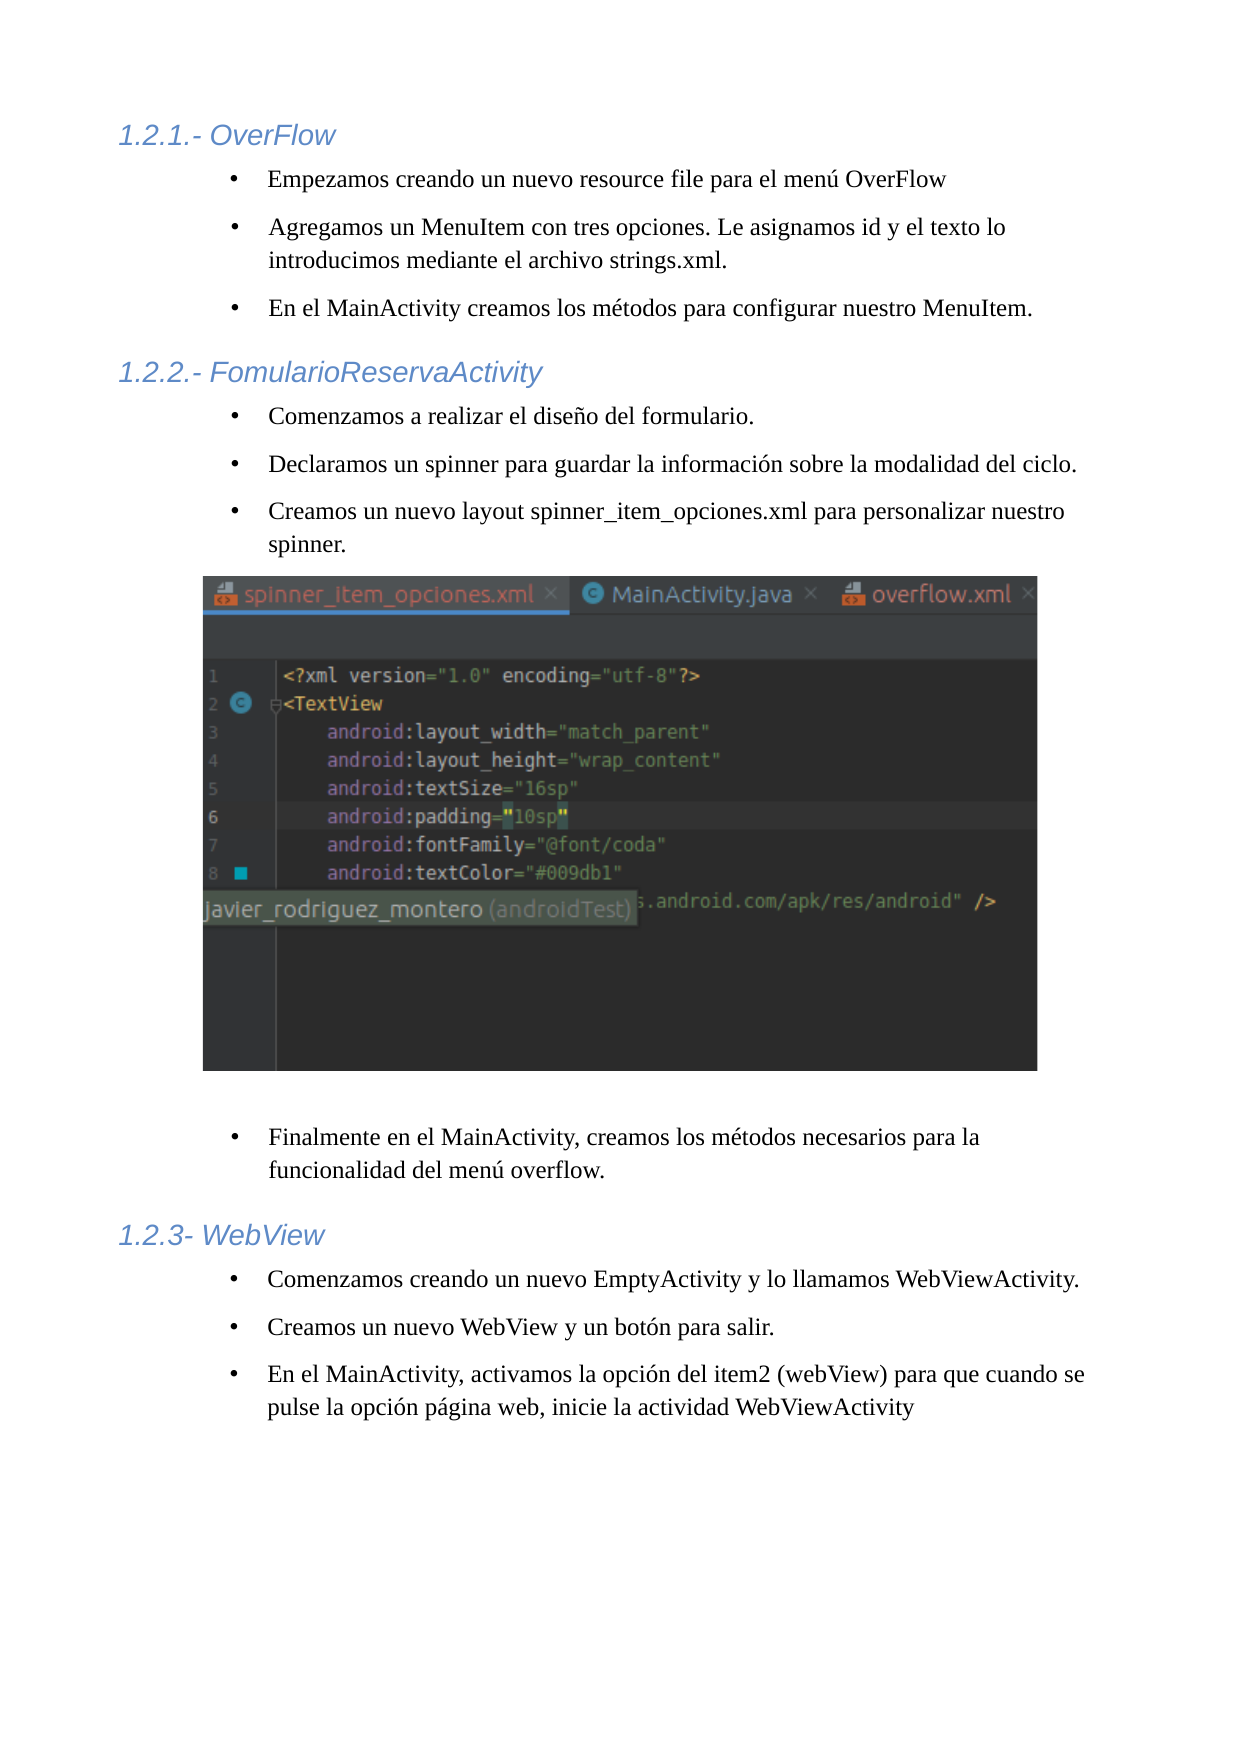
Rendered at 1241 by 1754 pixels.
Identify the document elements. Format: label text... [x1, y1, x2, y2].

list Comenzamos a realizar el diseño del formulario. [231, 401, 1122, 430]
list Declaramos un spinner para guardar la información sobre la modalidad del ciclo. [231, 449, 1122, 477]
subtitle 1.2.3- WebView [118, 1218, 1122, 1251]
list Finalmente en el MainActivity, creamos los métodos necesarios para la funcionalidad del menú overflow. [231, 1122, 1122, 1184]
list En el MainActivity creamos los métodos para configurar nuestro MenuItem. [231, 293, 1122, 321]
list En el MainActivity, activamos la opción del item2 (webView) para que cuando se pulse la opción página web, inicie la actividad WebViewActivity [229, 1359, 1122, 1421]
list Empezamos creando un nuevo resource file para el menú OverFlow [229, 164, 1122, 193]
picture [202, 576, 1038, 1071]
subtitle 1.2.2.- FomularioReservaActivity [118, 355, 1122, 388]
list Creamos un nuevo layout spinner_item_opciones.xml para personalizar nuestro spinner. [231, 496, 1122, 558]
list Comenzamos creando un nuevo EmptyActivity y lo llamamos WebViewActivity. [229, 1264, 1122, 1293]
list Agregamos un MenuItem con tres opciones. Le asignamos id y el texto lo introducimos mediante el archivo strings.xml. [231, 212, 1122, 274]
list Creamos un nuevo WebView y un botón para salir. [229, 1312, 1122, 1340]
subtitle 1.2.1.- OverFlow [118, 118, 1122, 152]
